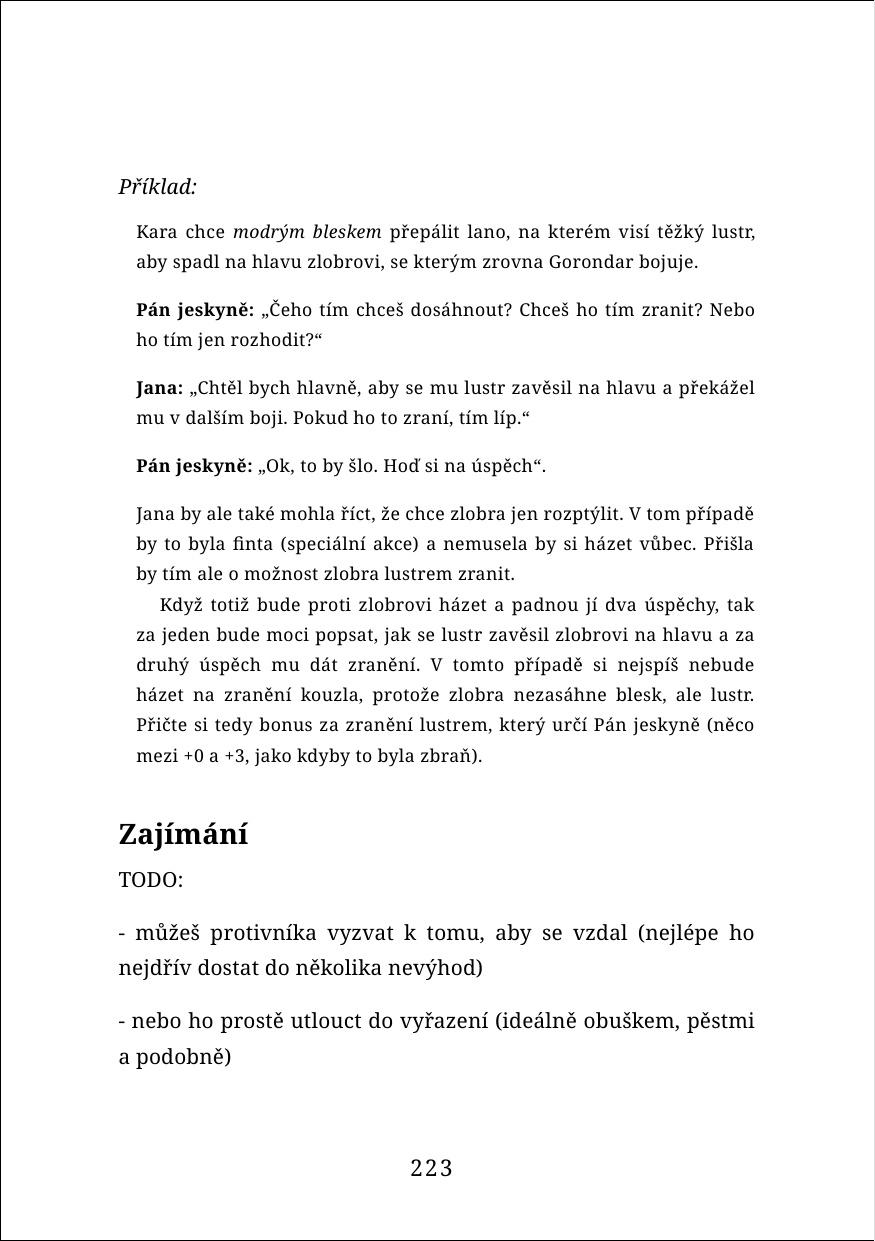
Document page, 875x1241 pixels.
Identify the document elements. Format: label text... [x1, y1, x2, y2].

text Jana: „Chtěl bych hlavně, aby se mu lustr zavěsil na hlavu a překážel mu v dalším boji. Pokud ho to zraní, tím líp.“ [136, 375, 756, 430]
text Pán jeskyně: „Čeho tím chceš dosáhnout? Chceš ho tím zranit? Nebo ho tím jen rozhodit?“ [136, 297, 756, 352]
subtitle Zajímání [118, 814, 756, 853]
text Jana by ale také mohla říct, že chce zlobra jen rozptýlit. V tom případě by to byla finta (speciální akce) a nemusela by si házet vůbec. Přišla by tím ale o možnost zlobra lustrem zranit. Když totiž bude proti zlobrovi házet a padnou jí dva úspěchy, tak za jeden bude moci popsat, jak se lustr zavěsil zlobrovi na hlavu a za druhý úspěch mu dát zranění. V tomto případě si nejspíš nebude házet na zranění kouzla, protože zlobra nezasáhne blesk, ale lustr. Přičte si tedy bonus za zranění lustrem, který určí Pán jeskyně (něco mezi +0 a +3, jako kdyby to byla zbraň). [136, 501, 756, 767]
text Kara chce modrým bleskem přepálit lano, na kterém visí těžký lustr, aby spadl na hlavu zlobrovi, se kterým zrovna Gorondar bojuje. [136, 219, 756, 273]
text TODO: [118, 865, 756, 893]
text Pán jeskyně: „Ok, to by šlo. Hoď si na úspěch“. [136, 453, 756, 478]
text Příklad: [118, 172, 756, 200]
text - můžeš protivníka vyzvat k tomu, aby se vzdal (nejlépe ho nejdřív dostat do několika nevýhod) [118, 918, 756, 982]
text - nebo ho prostě utlouct do vyřazení (ideálně obuškem, pěstmi a podobně) [118, 1007, 756, 1071]
